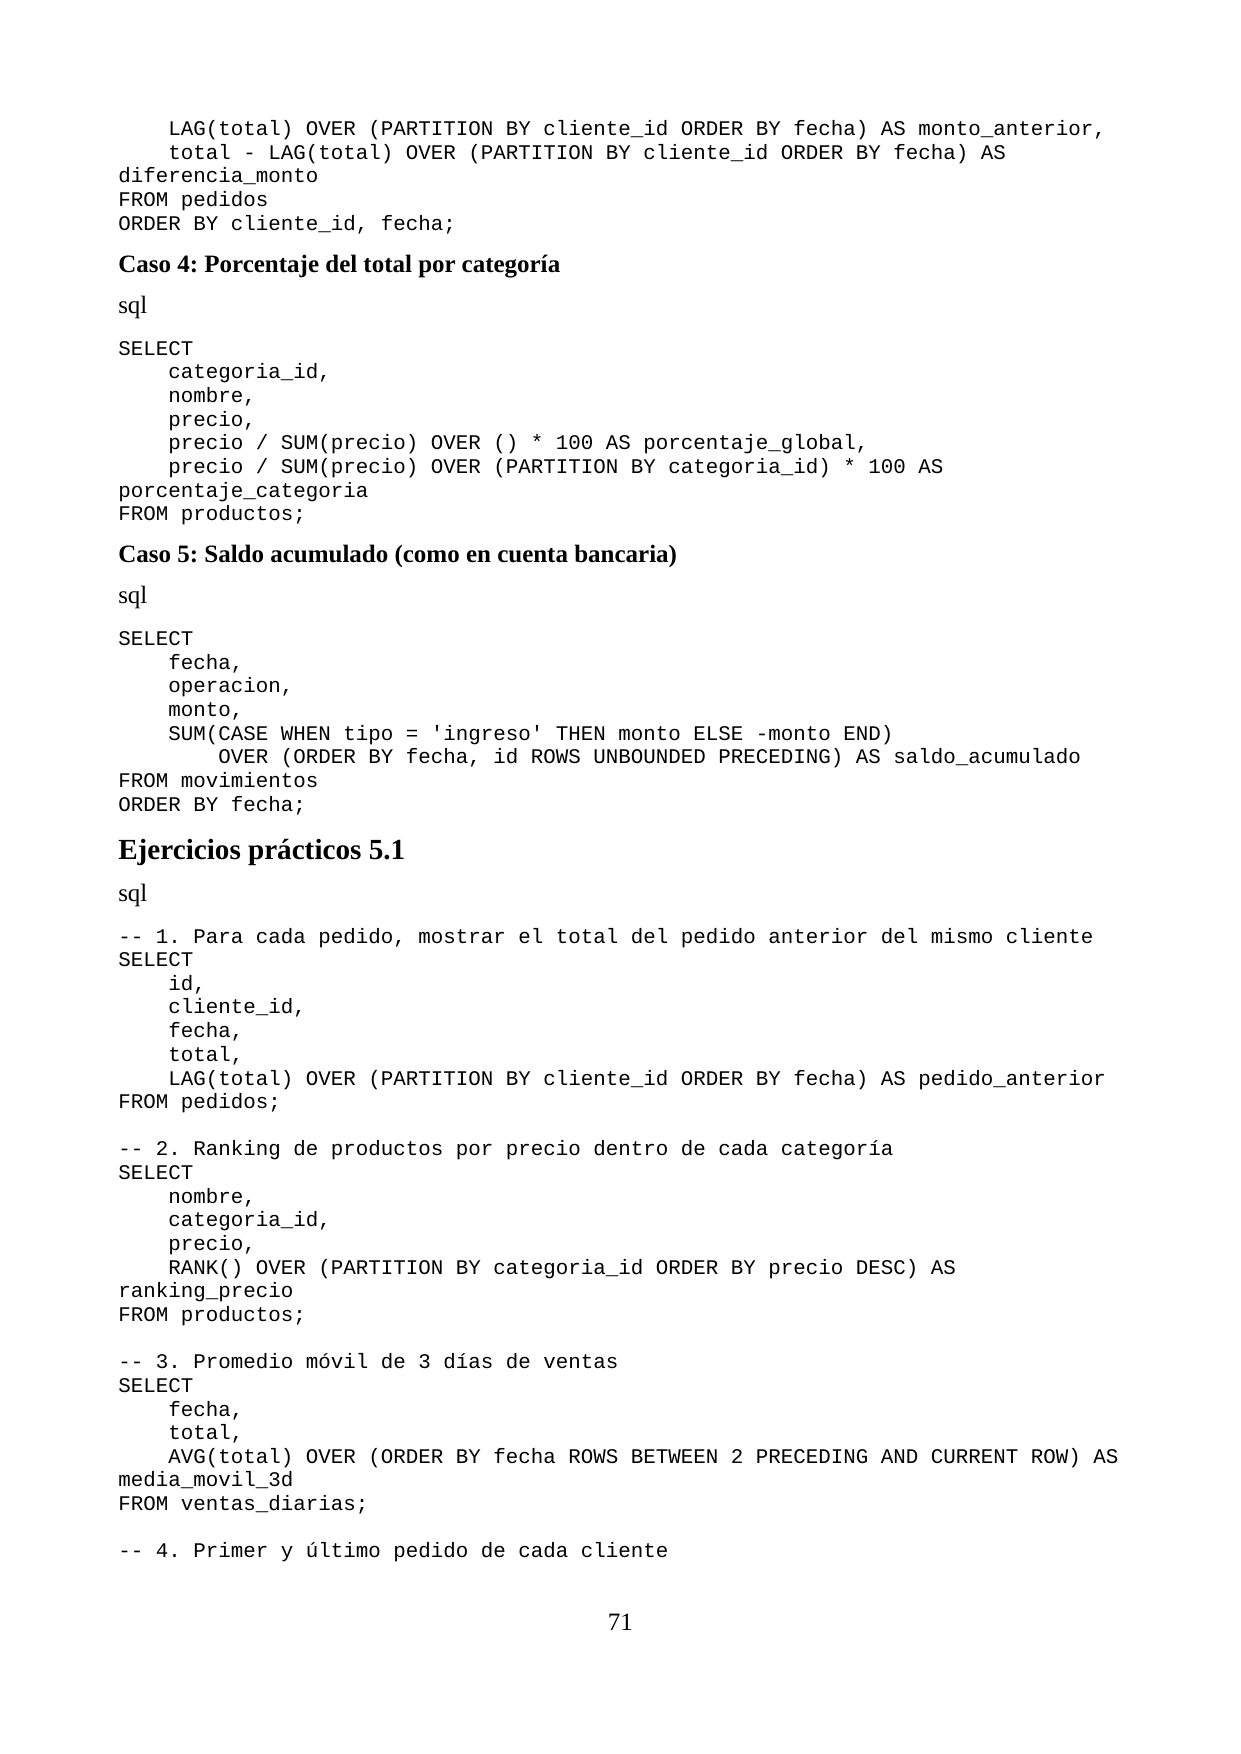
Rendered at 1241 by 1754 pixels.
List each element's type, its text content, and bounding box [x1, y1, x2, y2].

text precio / SUM(precio) OVER (PARTITION BY categoria_id) * 100 AS porcentaje_categoria [118, 456, 1122, 503]
text fecha, [118, 652, 1122, 676]
text precio, [118, 1233, 1122, 1257]
text FROM ventas_diarias; [118, 1493, 1122, 1517]
text nombre, [118, 385, 1122, 409]
text SELECT [118, 949, 1122, 973]
text SUM(CASE WHEN tipo = 'ingreso' THEN monto ELSE -monto END) [118, 723, 1122, 746]
text fecha, [118, 1398, 1122, 1422]
text FROM pedidos [118, 189, 1122, 213]
text sql [118, 878, 1122, 907]
subtitle Caso 5: Saldo acumulado (como en cuenta bancaria) [118, 539, 1122, 568]
text AVG(total) OVER (ORDER BY fecha ROWS BETWEEN 2 PRECEDING AND CURRENT ROW) AS media_movil_3d [118, 1446, 1122, 1493]
text FROM productos; [118, 503, 1122, 527]
text ORDER BY cliente_id, fecha; [118, 213, 1122, 236]
subtitle Ejercicios prácticos 5.1 [118, 832, 1122, 866]
text sql [118, 290, 1122, 319]
text FROM productos; [118, 1304, 1122, 1328]
text -- 3. Promedio móvil de 3 días de ventas [118, 1351, 1122, 1375]
text categoria_id, [118, 1209, 1122, 1233]
text precio / SUM(precio) OVER () * 100 AS porcentaje_global, [118, 432, 1122, 456]
text RANK() OVER (PARTITION BY categoria_id ORDER BY precio DESC) AS ranking_precio [118, 1257, 1122, 1304]
text OVER (ORDER BY fecha, id ROWS UNBOUNDED PRECEDING) AS saldo_acumulado [118, 746, 1122, 770]
text id, [118, 973, 1122, 997]
text cliente_id, [118, 997, 1122, 1020]
text SELECT [118, 1162, 1122, 1186]
text total, [118, 1422, 1122, 1446]
text LAG(total) OVER (PARTITION BY cliente_id ORDER BY fecha) AS pedido_anterior [118, 1067, 1122, 1091]
text total - LAG(total) OVER (PARTITION BY cliente_id ORDER BY fecha) AS diferencia_monto [118, 142, 1122, 189]
subtitle Caso 4: Porcentaje del total por categoría [118, 249, 1122, 278]
text operacion, [118, 676, 1122, 699]
text -- 1. Para cada pedido, mostrar el total del pedido anterior del mismo cliente [118, 926, 1122, 949]
text LAG(total) OVER (PARTITION BY cliente_id ORDER BY fecha) AS monto_anterior, [118, 118, 1122, 142]
text fecha, [118, 1020, 1122, 1044]
text total, [118, 1044, 1122, 1067]
text SELECT [118, 338, 1122, 361]
text SELECT [118, 1375, 1122, 1398]
text -- 2. Ranking de productos por precio dentro de cada categoría [118, 1138, 1122, 1162]
text FROM movimientos [118, 770, 1122, 794]
text nombre, [118, 1186, 1122, 1209]
text -- 4. Primer y último pedido de cada cliente [118, 1540, 1122, 1564]
text sql [118, 581, 1122, 609]
text FROM pedidos; [118, 1091, 1122, 1115]
text precio, [118, 409, 1122, 432]
text ORDER BY fecha; [118, 794, 1122, 817]
text monto, [118, 699, 1122, 723]
text SELECT [118, 628, 1122, 652]
text categoria_id, [118, 361, 1122, 385]
